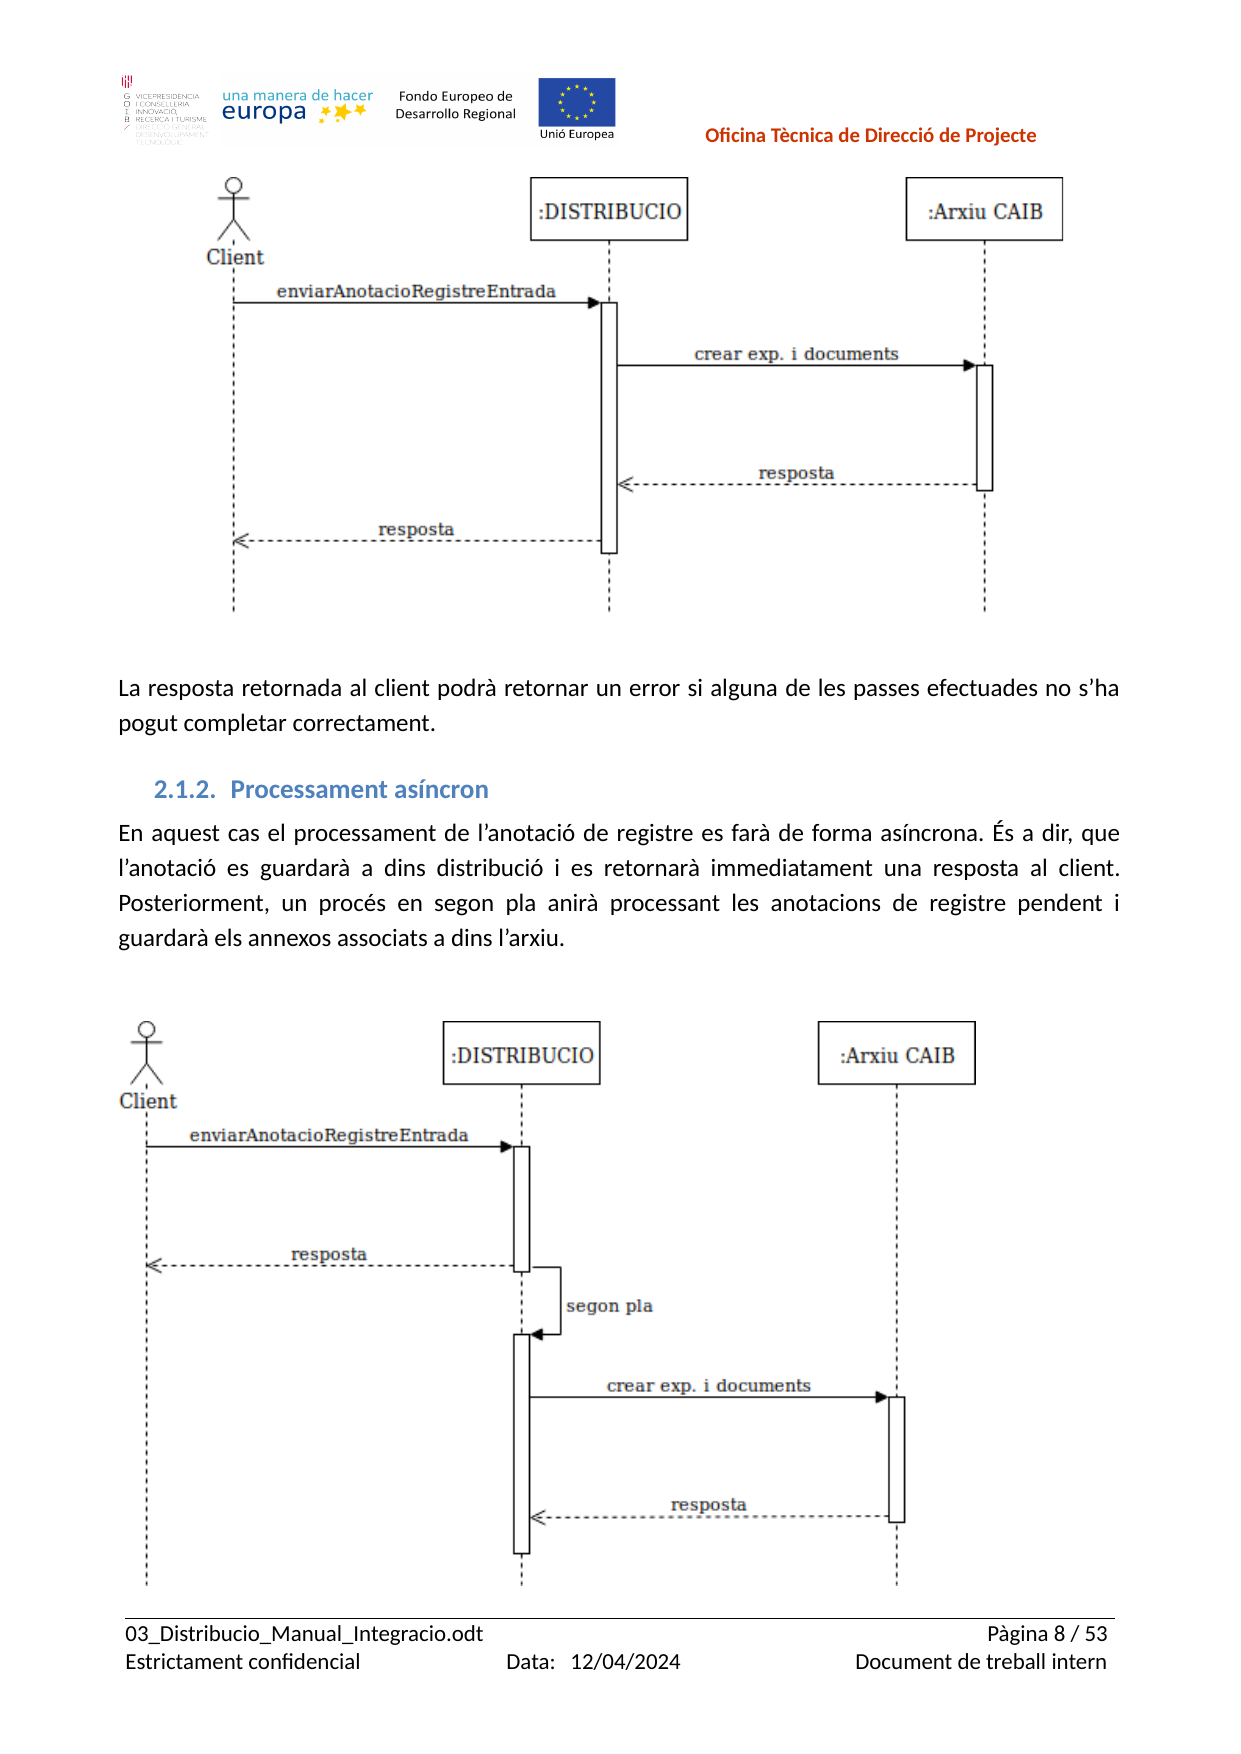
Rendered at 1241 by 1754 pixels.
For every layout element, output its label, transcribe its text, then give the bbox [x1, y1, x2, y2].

text En aquest cas el processament de l’anotació de registre es farà de forma asíncrona. És a dir, que l’anotació es guardarà a dins distribució i es retornarà immediatament una resposta al client. Posteriorment, un procés en segon pla anirà processant les anotacions de registre pendent i guardarà els annexos associats a dins l’arxiu. [118, 817, 1122, 953]
picture [118, 1021, 976, 1586]
picture [118, 73, 213, 147]
picture [205, 177, 1064, 617]
text La resposta retornada al client podrà retornar un error si alguna de les passes efectuades no s’ha pogut completar correctament. [118, 673, 1122, 738]
picture [219, 73, 621, 147]
subtitle Processament asíncron [153, 772, 1122, 805]
